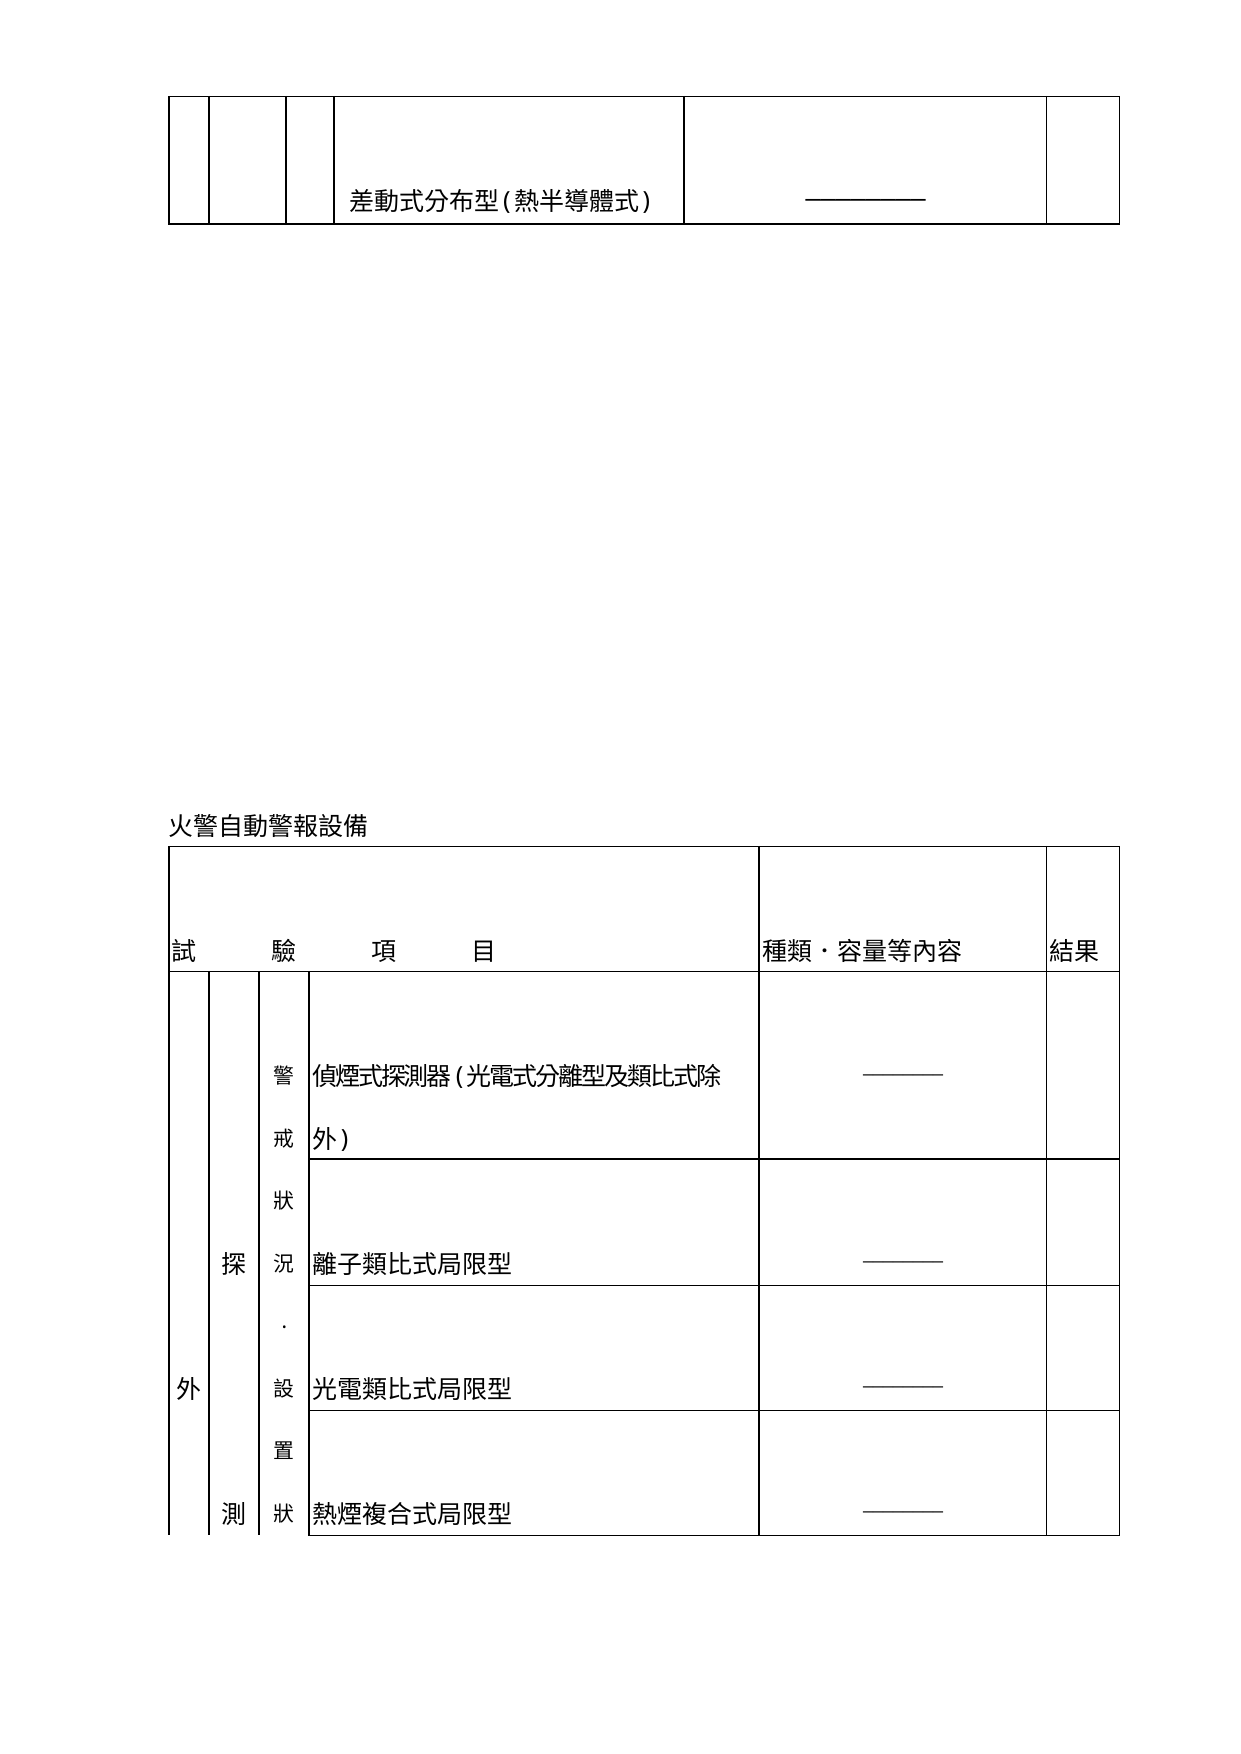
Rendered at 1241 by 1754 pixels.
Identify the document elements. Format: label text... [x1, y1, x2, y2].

table_cell [1047, 1286, 1119, 1409]
table_cell 差動式分布型(熱半導體式) [335, 97, 683, 223]
table_cell ──────── [685, 97, 1046, 223]
table_cell [210, 97, 285, 223]
table_cell [210, 1285, 258, 1409]
table_cell 偵煙式探測器(光電式分離型及類比式除外) [310, 972, 758, 1158]
table_cell 離子類比式局限型 [310, 1160, 758, 1284]
table_cell [1047, 1411, 1119, 1534]
table_cell [210, 972, 258, 1158]
table_cell 光電類比式局限型 [310, 1286, 758, 1409]
table_cell 測 [210, 1410, 258, 1534]
table_cell [170, 1410, 208, 1534]
table_cell ──────── [760, 1286, 1046, 1409]
table_cell [1047, 1160, 1119, 1284]
table_cell 探 [210, 1158, 258, 1284]
table_cell [170, 1158, 208, 1284]
table_cell [287, 97, 333, 223]
table_cell 警 戒 狀 況 ‧ 設 置 狀 [260, 972, 308, 1534]
text 火警自動警報設備 [169, 783, 1053, 846]
table_cell 熱煙複合式局限型 [310, 1411, 758, 1534]
table_cell [170, 972, 208, 1158]
table_cell ──────── [760, 972, 1046, 1158]
table_cell ──────── [760, 1411, 1046, 1534]
table_cell [1047, 972, 1119, 1158]
table_header 結果 [1047, 847, 1119, 971]
table_cell ──────── [760, 1160, 1046, 1284]
table_cell [170, 97, 208, 223]
table_cell 外 [170, 1285, 208, 1409]
table_header 試 驗 項 目 [170, 847, 758, 971]
table_header 種類．容量等內容 [760, 847, 1046, 971]
table_cell [1047, 97, 1119, 223]
